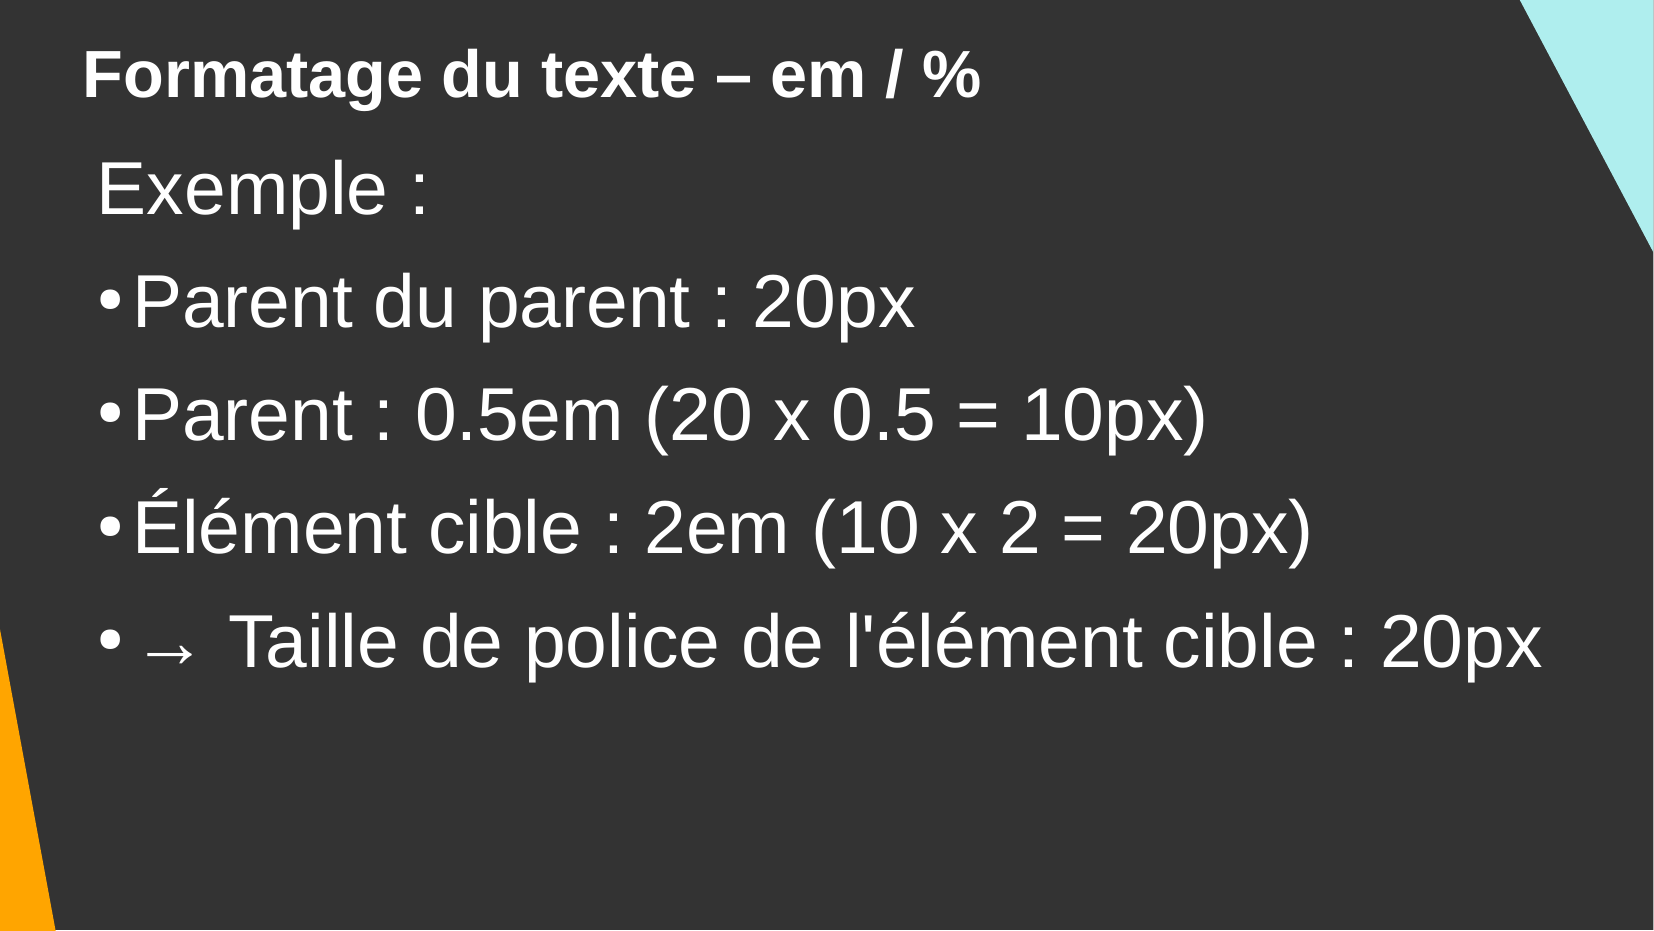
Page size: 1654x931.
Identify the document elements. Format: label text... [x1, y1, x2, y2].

text_box [0, 629, 56, 931]
title Formatage du texte – em / % [82, 37, 1571, 146]
text_box [1519, 0, 1654, 254]
subtitle Exemple : Parent du parent : 20px Parent : 0.5em (20 x 0.5 = 10px) Élément cible : 2em (10 x 2 = 20px) → Taille de police de l'élément cible : 20px [61, 146, 1638, 687]
